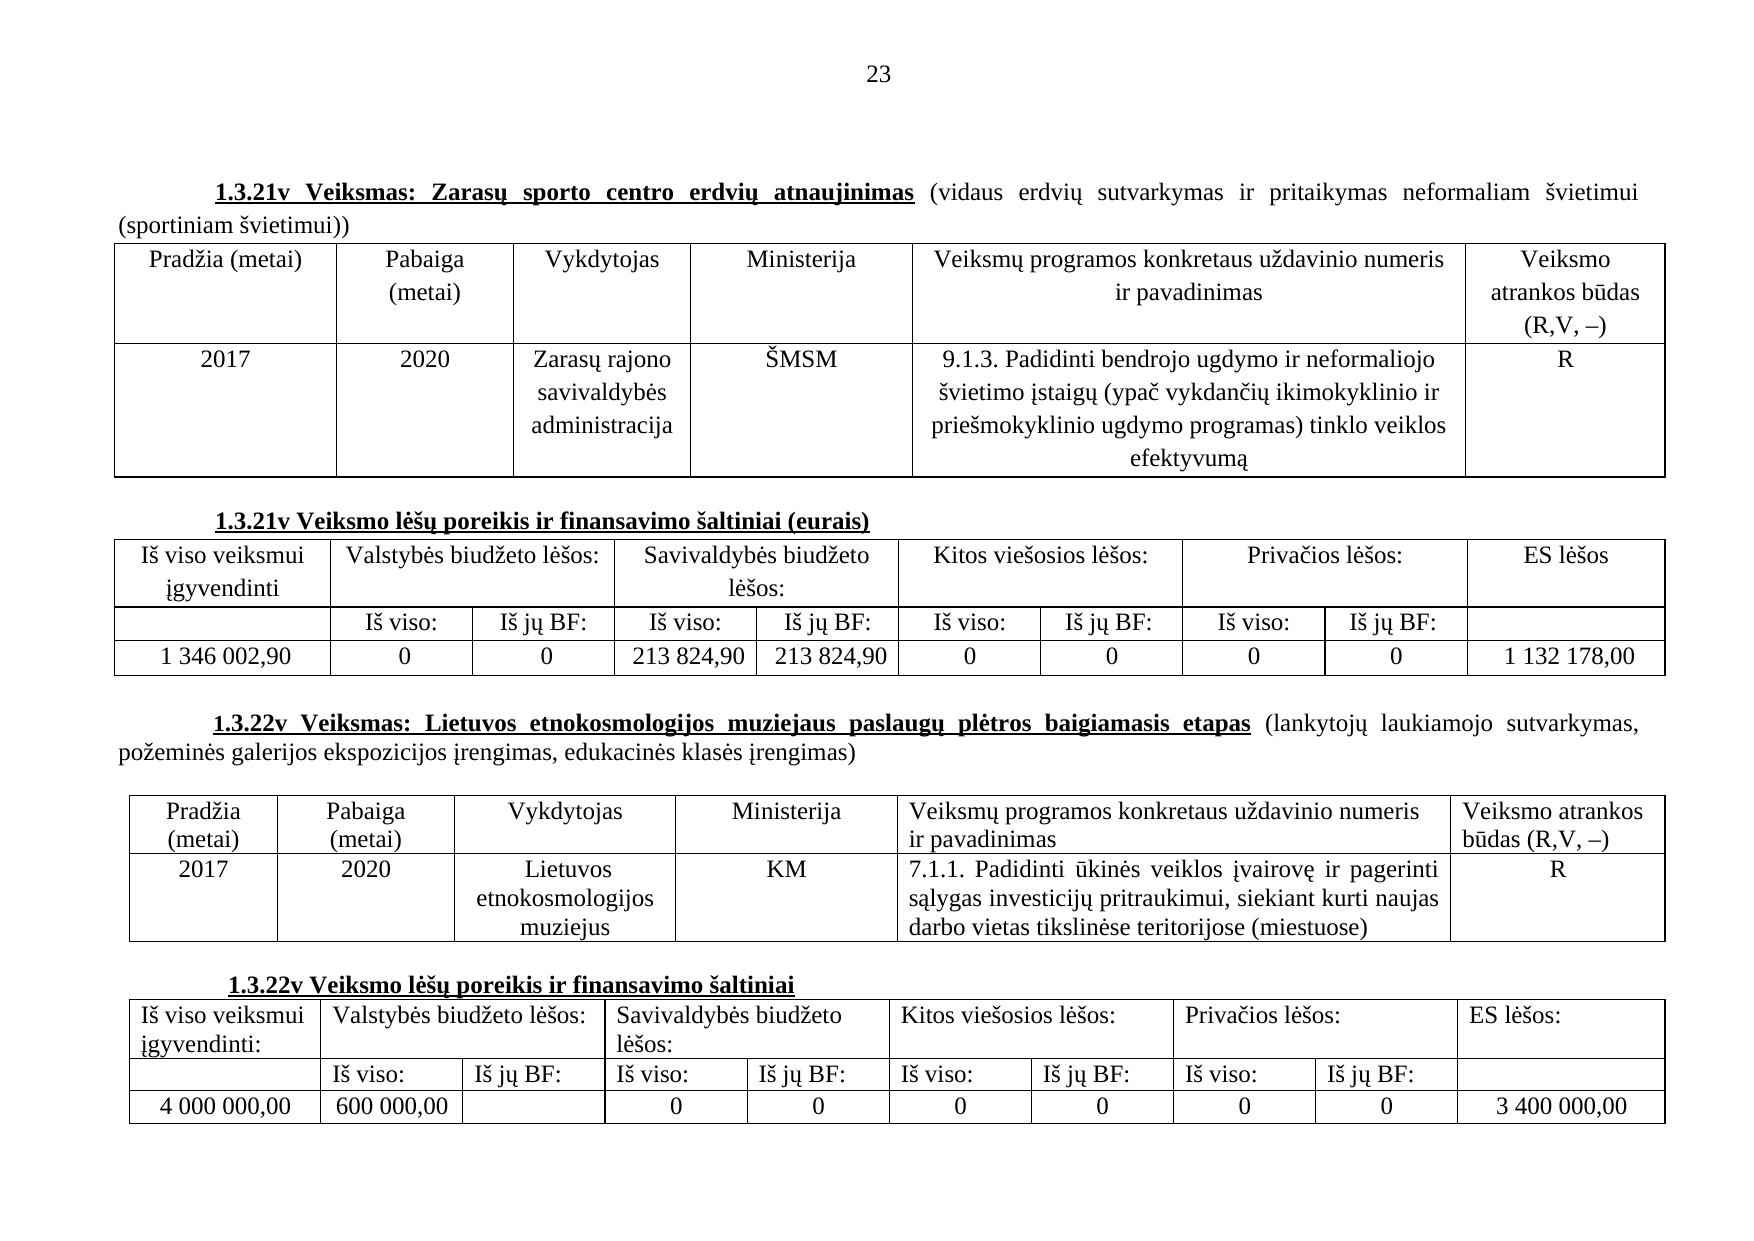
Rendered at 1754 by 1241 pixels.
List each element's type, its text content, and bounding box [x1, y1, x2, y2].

text 1.3.21v Veiksmas: Zarasų sporto centro erdvių atnaujinimas (vidaus erdvių sutvarkymas ir pritaikymas neformaliam švietimui (sportiniam švietimui)) [118, 177, 1639, 239]
table_header Iš viso veiksmui įgyvendinti [115, 540, 330, 606]
table_cell Iš jų BF: [748, 1059, 889, 1090]
table_cell Iš viso: [1183, 608, 1324, 640]
table_cell Iš jų BF: [1326, 608, 1467, 640]
text 1.3.21v Veiksmo lėšų poreikis ir finansavimo šaltiniai (eurais) [118, 506, 1639, 535]
table_cell 2017 [115, 344, 336, 476]
table_cell Iš jų BF: [1041, 608, 1182, 640]
table_cell Iš jų BF: [473, 608, 614, 640]
table_header Pabaiga (metai) [278, 796, 454, 853]
table_cell Iš viso: [606, 1059, 747, 1090]
table_cell [115, 608, 330, 640]
table_cell Iš viso: [890, 1059, 1031, 1090]
table_cell 4 000 000,00 [130, 1091, 320, 1123]
table_cell Iš jų BF: [1316, 1059, 1457, 1090]
table_cell 9.1.3. Padidinti bendrojo ugdymo ir neformaliojo švietimo įstaigų (ypač vykdančių ikimokyklinio ir priešmokyklinio ugdymo programas) tinklo veiklos efektyvumą [913, 344, 1465, 476]
table_cell 213 824,90 [757, 641, 898, 674]
table_header Pabaiga (metai) [337, 244, 513, 343]
table_header Privačios lėšos: [1183, 540, 1467, 606]
table_cell 0 [331, 641, 472, 674]
table_cell 3 400 000,00 [1458, 1091, 1664, 1123]
table_cell 2017 [130, 854, 277, 941]
table_cell Iš viso: [331, 608, 472, 640]
table_cell Iš viso: [615, 608, 756, 640]
table_header Savivaldybės biudžeto lėšos: [615, 540, 898, 606]
table_cell R [1466, 344, 1664, 476]
table_cell Iš viso: [1174, 1059, 1315, 1090]
table_cell KM [676, 854, 897, 941]
table_cell 0 [1316, 1091, 1457, 1123]
table_header Veiksmų programos konkretaus uždavinio numeris ir pavadinimas [913, 244, 1465, 343]
table_cell 213 824,90 [615, 641, 756, 674]
table_cell 1 346 002,90 [115, 641, 330, 674]
table_header Privačios lėšos: [1174, 1000, 1457, 1058]
table_header Savivaldybės biudžeto lėšos: [606, 1000, 889, 1058]
table_cell [1468, 608, 1664, 640]
table_cell Iš jų BF: [1032, 1059, 1173, 1090]
table_cell 0 [1041, 641, 1182, 674]
table_header Veiksmų programos konkretaus uždavinio numeris ir pavadinimas [898, 796, 1450, 853]
table_cell 0 [606, 1091, 747, 1123]
table_header Vykdytojas [455, 796, 675, 853]
table_cell 0 [1183, 641, 1324, 674]
table_cell 0 [890, 1091, 1031, 1123]
table_header Veiksmo atrankos būdas (R,V, –) [1451, 796, 1664, 853]
table_cell 2020 [278, 854, 454, 941]
table_header Veiksmo atrankos būdas (R,V, –) [1466, 244, 1664, 343]
text 1.3.22v Veiksmas: Lietuvos etnokosmologijos muziejaus paslaugų plėtros baigiamasis etapas (lankytojų laukiamojo sutvarkymas, požeminės galerijos ekspozicijos įrengimas, edukacinės klasės įrengimas) [118, 708, 1639, 766]
table_cell 0 [1174, 1091, 1315, 1123]
table_cell 1 132 178,00 [1468, 641, 1664, 674]
table_header Valstybės biudžeto lėšos: [331, 540, 614, 606]
table_cell Lietuvos etnokosmologijos muziejus [455, 854, 675, 941]
table_header Ministerija [691, 244, 912, 343]
table_cell R [1451, 854, 1664, 941]
table_cell Iš viso: [899, 608, 1040, 640]
table_header Pradžia (metai) [115, 244, 336, 343]
table_header ES lėšos [1468, 540, 1664, 606]
table_cell 0 [1032, 1091, 1173, 1123]
table_cell Iš viso: [321, 1059, 462, 1090]
table_header Ministerija [676, 796, 897, 853]
table_cell 0 [473, 641, 614, 674]
table_header ES lėšos: [1458, 1000, 1664, 1058]
table_cell ŠMSM [691, 344, 912, 476]
table_cell 2020 [337, 344, 513, 476]
table_cell [1458, 1059, 1664, 1090]
table_header Kitos viešosios lėšos: [899, 540, 1182, 606]
table_cell 0 [1326, 641, 1467, 674]
table_cell 600 000,00 [321, 1091, 462, 1123]
table_cell 0 [748, 1091, 889, 1123]
table_cell Iš jų BF: [463, 1059, 604, 1090]
table_header Pradžia (metai) [130, 796, 277, 853]
table_header Iš viso veiksmui įgyvendinti: [130, 1000, 320, 1058]
table_cell Iš jų BF: [757, 608, 898, 640]
table_cell 7.1.1. Padidinti ūkinės veiklos įvairovę ir pagerinti sąlygas investicijų pritraukimui, siekiant kurti naujas darbo vietas tikslinėse teritorijose (miestuose) [898, 854, 1450, 941]
table_header Valstybės biudžeto lėšos: [321, 1000, 604, 1058]
table_cell 0 [899, 641, 1040, 674]
table_header Vykdytojas [514, 244, 690, 343]
table_header Kitos viešosios lėšos: [890, 1000, 1173, 1058]
text 1.3.22v Veiksmo lėšų poreikis ir finansavimo šaltiniai [118, 970, 1639, 999]
table_cell [130, 1059, 320, 1090]
table_cell [463, 1091, 604, 1123]
table_cell Zarasų rajono savivaldybės administracija [514, 344, 690, 476]
